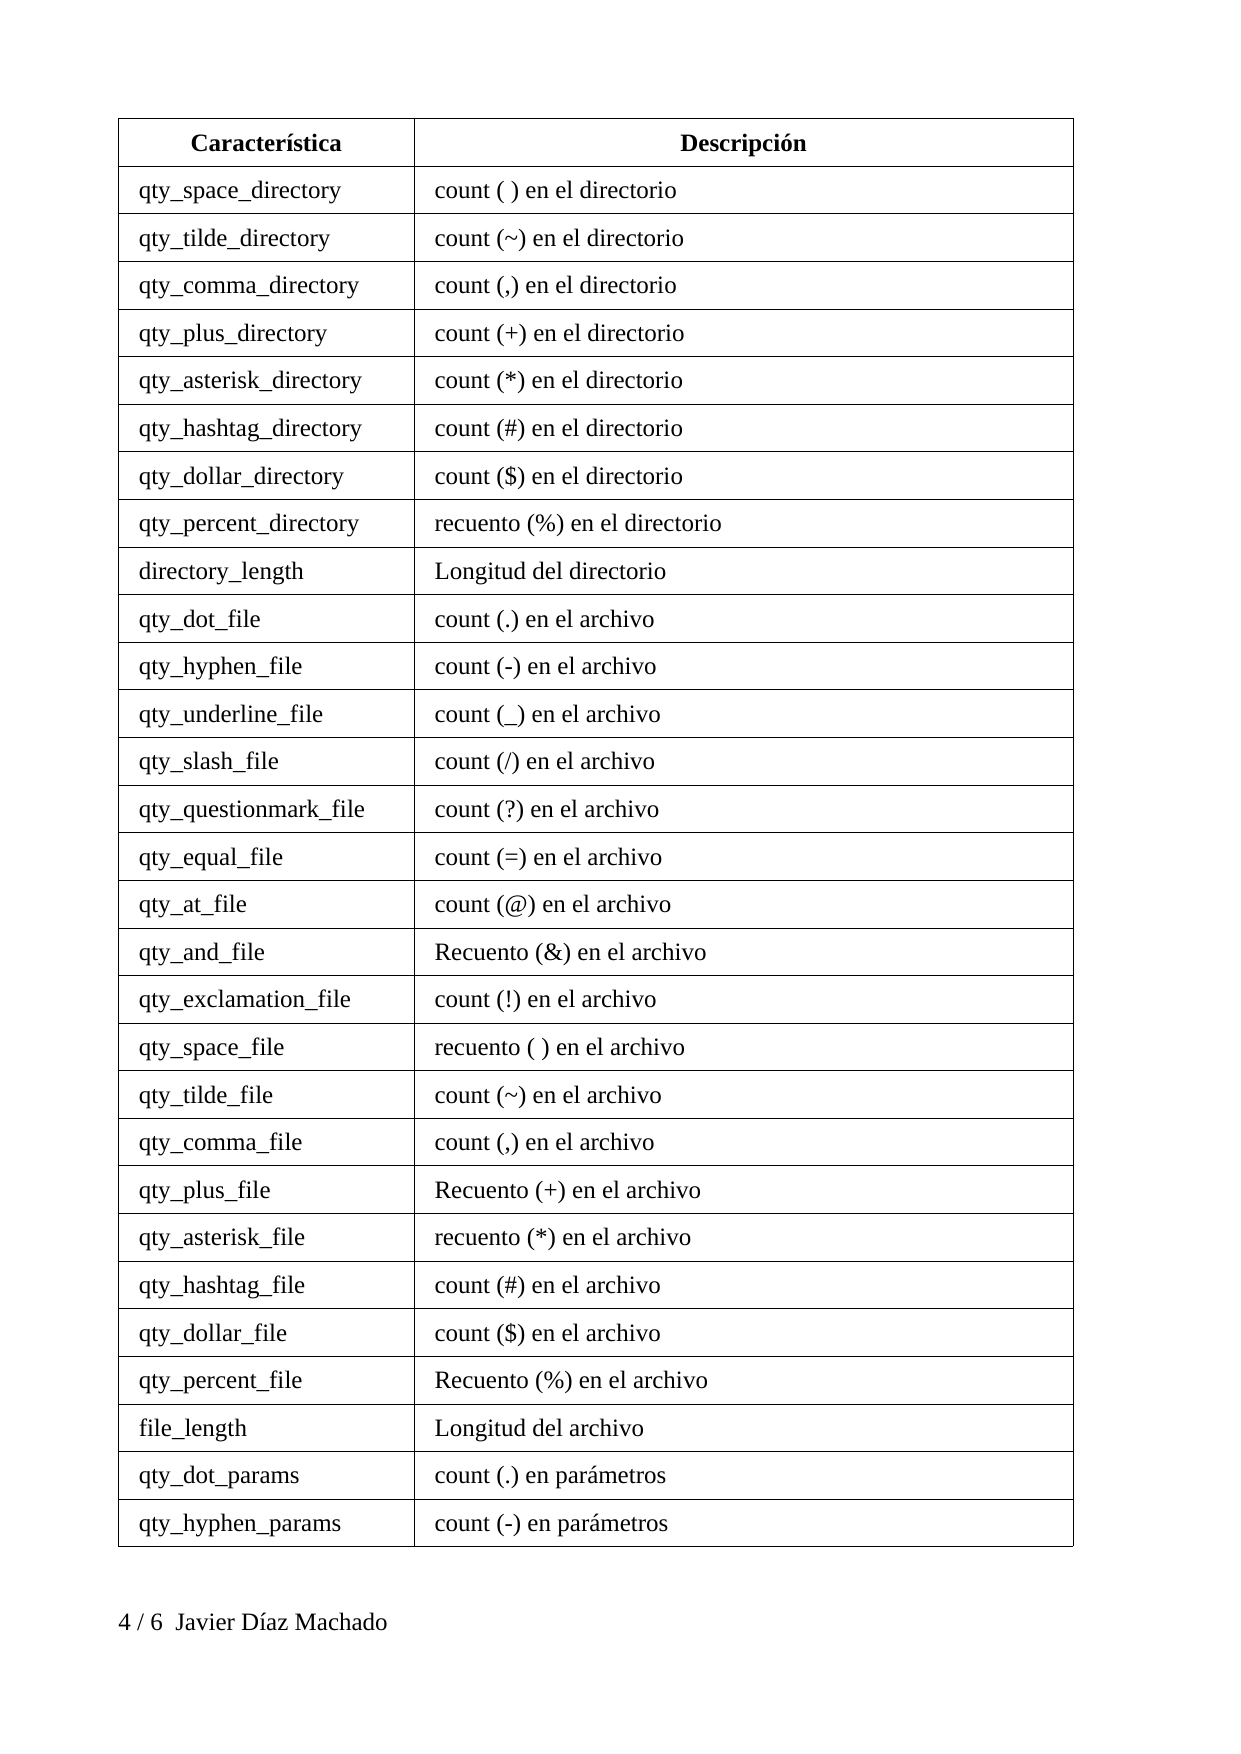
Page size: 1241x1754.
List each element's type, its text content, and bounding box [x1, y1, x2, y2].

table_cell qty_asterisk_file [119, 1214, 414, 1261]
table_cell count (/) en el archivo [415, 738, 1073, 784]
table_cell qty_exclamation_file [119, 976, 414, 1023]
table_cell qty_space_directory [119, 167, 414, 213]
table_cell qty_at_file [119, 881, 414, 927]
table_cell count ($) en el directorio [415, 452, 1073, 499]
table_cell Recuento (&) en el archivo [415, 929, 1073, 975]
table_cell qty_plus_directory [119, 310, 414, 356]
table_cell Recuento (%) en el archivo [415, 1357, 1073, 1403]
table_cell count (?) en el archivo [415, 786, 1073, 832]
table_cell Longitud del directorio [415, 548, 1073, 594]
table_cell qty_hashtag_file [119, 1262, 414, 1308]
table_cell count (-) en el archivo [415, 643, 1073, 689]
table_cell count (.) en el archivo [415, 595, 1073, 642]
table_cell count ($) en el archivo [415, 1309, 1073, 1356]
table_cell qty_dollar_file [119, 1309, 414, 1356]
table_cell qty_plus_file [119, 1166, 414, 1213]
table_cell qty_hyphen_params [119, 1500, 414, 1546]
table_cell count (,) en el archivo [415, 1119, 1073, 1165]
table_cell count (.) en parámetros [415, 1452, 1073, 1499]
table_cell count (-) en parámetros [415, 1500, 1073, 1546]
table_cell file_length [119, 1405, 414, 1451]
table_header Descripción [415, 119, 1073, 166]
table_cell qty_slash_file [119, 738, 414, 784]
table_cell count (#) en el directorio [415, 405, 1073, 451]
table_cell count (=) en el archivo [415, 833, 1073, 880]
table_cell qty_asterisk_directory [119, 357, 414, 404]
table_cell Longitud del archivo [415, 1405, 1073, 1451]
table_cell recuento (%) en el directorio [415, 500, 1073, 547]
table_cell count (!) en el archivo [415, 976, 1073, 1023]
table_cell qty_underline_file [119, 690, 414, 737]
table_header Característica [119, 119, 414, 166]
table_cell Recuento (+) en el archivo [415, 1166, 1073, 1213]
table_cell count (~) en el directorio [415, 214, 1073, 261]
table_cell count (#) en el archivo [415, 1262, 1073, 1308]
table_cell directory_length [119, 548, 414, 594]
table_cell qty_dollar_directory [119, 452, 414, 499]
table_cell count (*) en el directorio [415, 357, 1073, 404]
table_cell recuento ( ) en el archivo [415, 1024, 1073, 1070]
table_cell qty_hashtag_directory [119, 405, 414, 451]
table_cell qty_space_file [119, 1024, 414, 1070]
table_cell qty_percent_file [119, 1357, 414, 1403]
table_cell count ( ) en el directorio [415, 167, 1073, 213]
table_cell qty_questionmark_file [119, 786, 414, 832]
table_cell qty_dot_file [119, 595, 414, 642]
table_cell count (_) en el archivo [415, 690, 1073, 737]
table_cell qty_equal_file [119, 833, 414, 880]
table_cell qty_tilde_file [119, 1071, 414, 1118]
table_cell count (~) en el archivo [415, 1071, 1073, 1118]
table_cell count (,) en el directorio [415, 262, 1073, 308]
table_cell recuento (*) en el archivo [415, 1214, 1073, 1261]
table_cell qty_comma_file [119, 1119, 414, 1165]
table_cell qty_percent_directory [119, 500, 414, 547]
table_cell qty_and_file [119, 929, 414, 975]
table_cell count (@) en el archivo [415, 881, 1073, 927]
table_cell qty_comma_directory [119, 262, 414, 308]
table_cell qty_hyphen_file [119, 643, 414, 689]
table_cell qty_dot_params [119, 1452, 414, 1499]
table_cell count (+) en el directorio [415, 310, 1073, 356]
table_cell qty_tilde_directory [119, 214, 414, 261]
